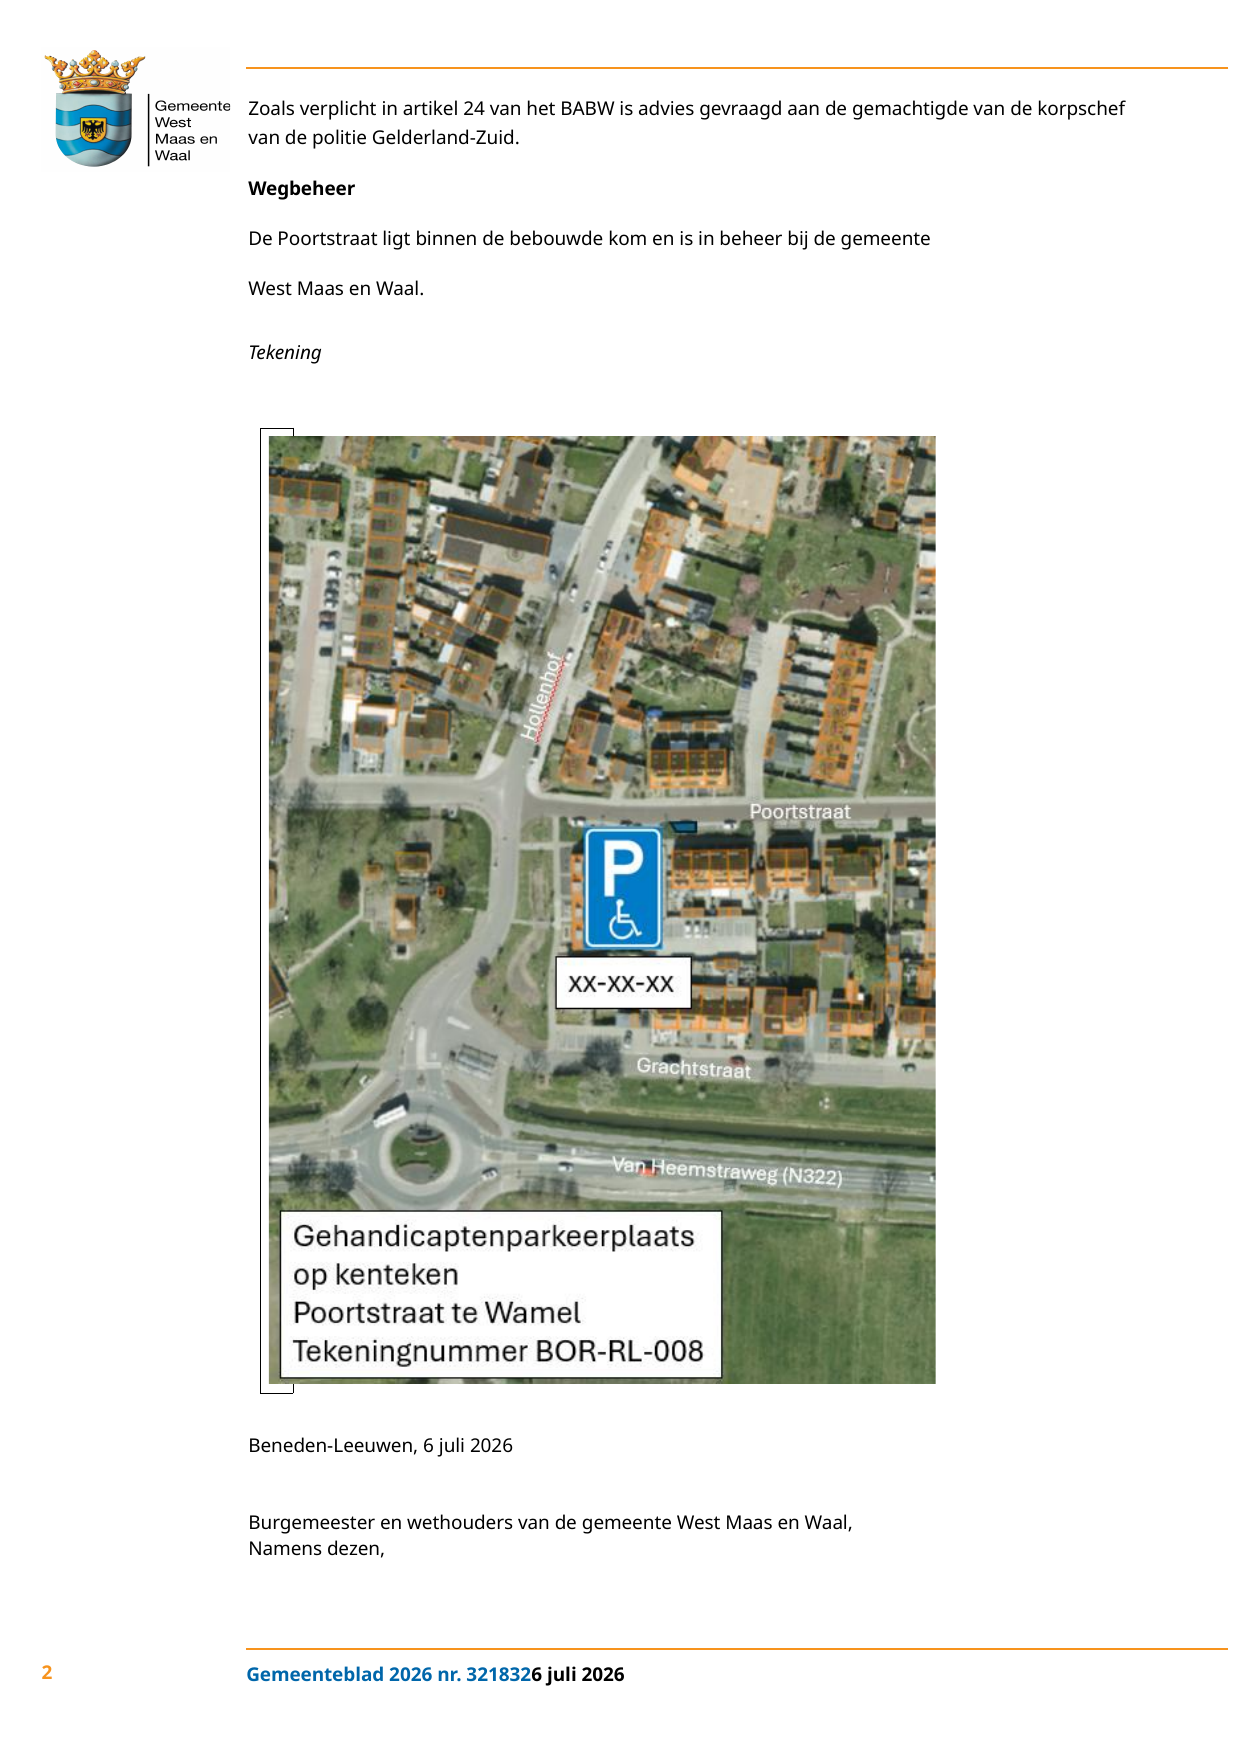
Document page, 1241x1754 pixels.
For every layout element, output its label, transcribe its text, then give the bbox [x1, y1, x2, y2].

picture [41, 47, 231, 172]
text De Poortstraat ligt binnen de bebouwde kom en is in beheer bij de gemeente [248, 225, 1152, 251]
text Tekening [248, 339, 1152, 365]
text Namens dezen, [248, 1535, 1152, 1561]
text Zoals verplicht in artikel 24 van het BABW is advies gevraagd aan de gemachtigde van de korpschef van de politie Gelderland-Zuid. [248, 95, 1152, 150]
picture [268, 436, 936, 1384]
text Wegbeheer [248, 175, 1152, 201]
text Beneden-Leeuwen, 6 juli 2026 [248, 1432, 1152, 1458]
text Burgemeester en wethouders van de gemeente West Maas en Waal, [248, 1509, 1152, 1535]
text West Maas en Waal. [248, 276, 1152, 301]
